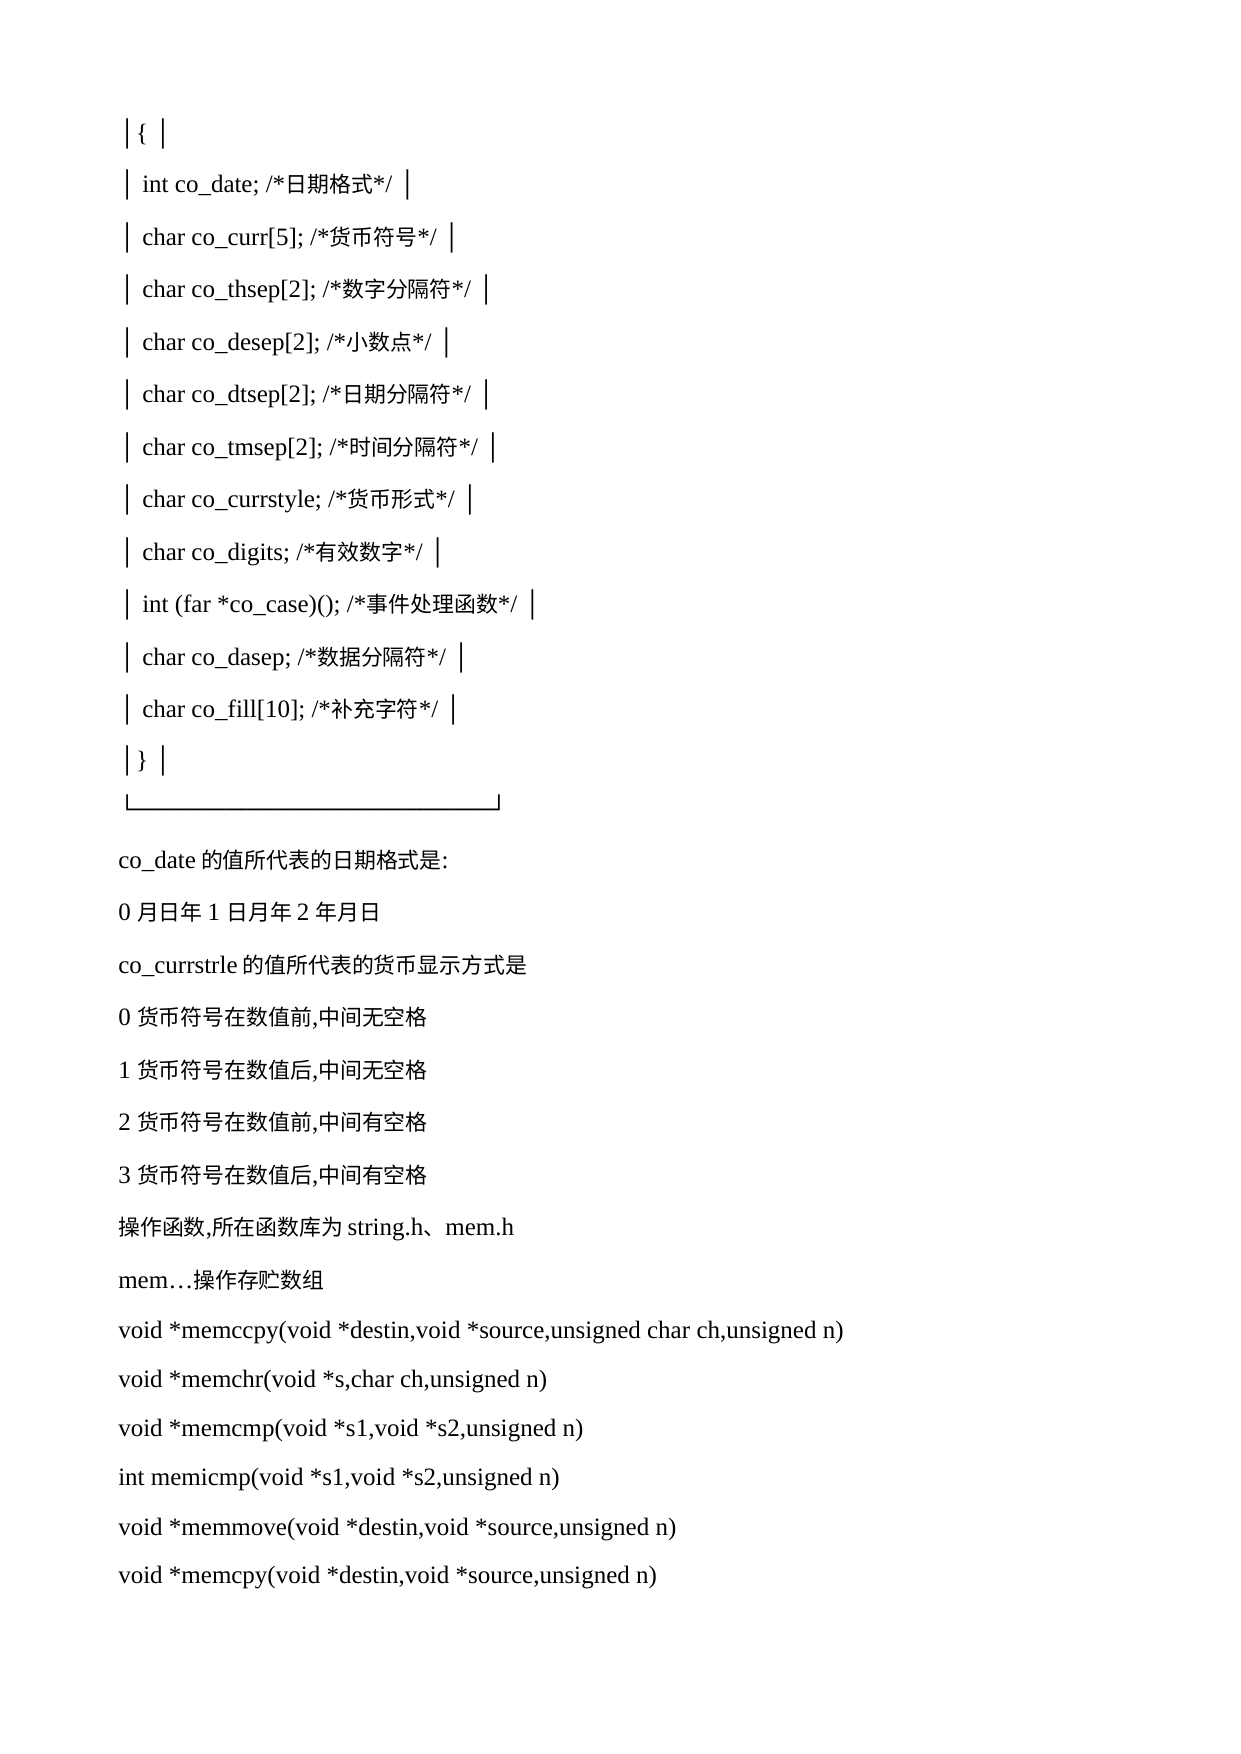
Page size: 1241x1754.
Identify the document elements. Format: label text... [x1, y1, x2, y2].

text └────────────────────┘ [118, 794, 1122, 822]
text │ char co_dtsep[2]; /*日期分隔符*/ │ [118, 377, 1122, 409]
text │{ │ [128, 118, 162, 147]
text co_date的值所代表的日期格式是: [118, 843, 1122, 874]
text │ char co_desep[2]; /*小数点*/ │ [118, 325, 1122, 356]
text │ char co_fill[10]; /*补充字符*/ │ [118, 692, 1122, 724]
text 操作函数,所在函数库为string.h、mem.h [118, 1210, 1122, 1242]
text │{ │ [164, 118, 1122, 147]
text │{ │ [118, 118, 126, 147]
text │ char co_curr[5]; /*货币符号*/ │ [118, 220, 1122, 251]
text 2 货币符号在数值前,中间有空格 [118, 1105, 1122, 1137]
text │ int co_date; /*日期格式*/ │ [118, 167, 1122, 199]
text │ char co_currstyle; /*货币形式*/ │ [118, 482, 1122, 514]
text │} │ [128, 745, 162, 773]
text 3 货币符号在数值后,中间有空格 [118, 1158, 1122, 1189]
text void *memccpy(void *destin,void *source,unsigned char ch,unsigned n) [118, 1315, 1122, 1344]
text 0 货币符号在数值前,中间无空格 [118, 1000, 1122, 1032]
text 1 货币符号在数值后,中间无空格 [118, 1053, 1122, 1084]
text void *memchr(void *s,char ch,unsigned n) [118, 1364, 1122, 1393]
text 0 月日年 1 日月年 2 年月日 [118, 895, 1122, 927]
text │ int (far *co_case)(); /*事件处理函数*/ │ [118, 587, 1122, 619]
text mem…操作存贮数组 [118, 1263, 1122, 1294]
text │ char co_tmsep[2]; /*时间分隔符*/ │ [118, 430, 1122, 461]
text │} │ [164, 745, 1122, 773]
text void *memcmp(void *s1,void *s2,unsigned n) [118, 1413, 1122, 1442]
text int memicmp(void *s1,void *s2,unsigned n) [118, 1462, 1122, 1491]
text │} │ [118, 745, 126, 773]
text │ char co_thsep[2]; /*数字分隔符*/ │ [118, 272, 1122, 304]
text void *memcpy(void *destin,void *source,unsigned n) [118, 1561, 1122, 1589]
text void *memmove(void *destin,void *source,unsigned n) [118, 1512, 1122, 1540]
text co_currstrle的值所代表的货币显示方式是 [118, 948, 1122, 979]
text │ char co_digits; /*有效数字*/ │ [118, 535, 1122, 566]
text │ char co_dasep; /*数据分隔符*/ │ [118, 640, 1122, 671]
